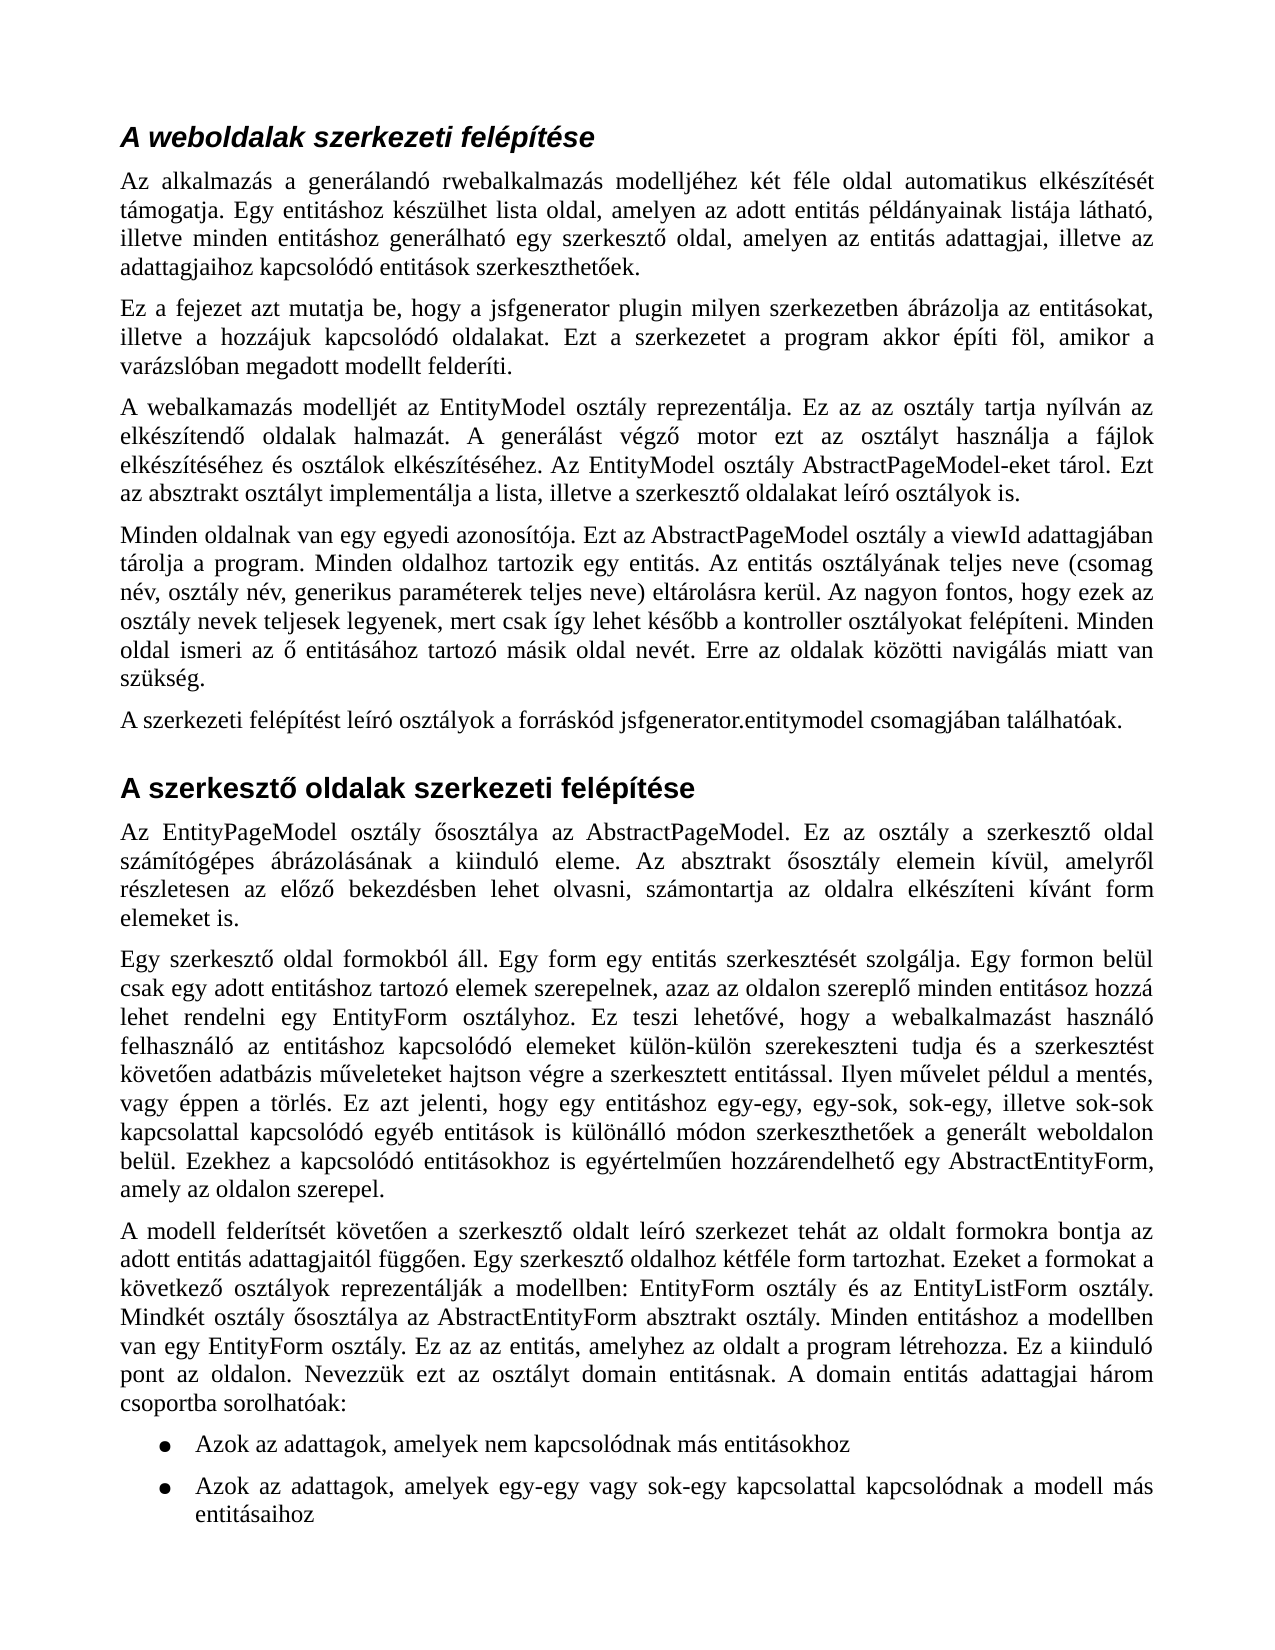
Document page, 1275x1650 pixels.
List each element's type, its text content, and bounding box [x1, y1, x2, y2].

subtitle A szerkesztő oldalak szerkezeti felépítése [120, 771, 1155, 804]
list Azok az adattagok, amelyek nem kapcsolódnak más entitásokhoz [157, 1429, 1155, 1458]
text Minden oldalnak van egy egyedi azonosítója. Ezt az AbstractPageModel osztály a viewId adattagjában tárolja a program. Minden oldalhoz tartozik egy entitás. Az entitás osztályának teljes neve (csomag név, osztály név, generikus paraméterek teljes neve) eltárolásra kerül. Az nagyon fontos, hogy ezek az osztály nevek teljesek legyenek, mert csak így lehet később a kontroller osztályokat felépíteni. Minden oldal ismeri az ő entitásához tartozó másik oldal nevét. Erre az oldalak közötti navigálás miatt van szükség. [120, 520, 1155, 692]
text A szerkezeti felépítést leíró osztályok a forráskód jsfgenerator.entitymodel csomagjában találhatóak. [120, 705, 1155, 733]
text A modell felderítsét követően a szerkesztő oldalt leíró szerkezet tehát az oldalt formokra bontja az adott entitás adattagjaitól függően. Egy szerkesztő oldalhoz kétféle form tartozhat. Ezeket a formokat a következő osztályok reprezentálják a modellben: EntityForm osztály és az EntityListForm osztály. Mindkét osztály ősosztálya az AbstractEntityForm absztrakt osztály. Minden entitáshoz a modellben van egy EntityForm osztály. Ez az az entitás, amelyhez az oldalt a program létrehozza. Ez a kiinduló pont az oldalon. Nevezzük ezt az osztályt domain entitásnak. A domain entitás adattagjai három csoportba sorolhatóak: [120, 1216, 1155, 1417]
text Egy szerkesztő oldal formokból áll. Egy form egy entitás szerkesztését szolgálja. Egy formon belül csak egy adott entitáshoz tartozó elemek szerepelnek, azaz az oldalon szereplő minden entitásoz hozzá lehet rendelni egy EntityForm osztályhoz. Ez teszi lehetővé, hogy a webalkalmazást használó felhasználó az entitáshoz kapcsolódó elemeket külön-külön szerekeszteni tudja és a szerkesztést követően adatbázis műveleteket hajtson végre a szerkesztett entitással. Ilyen művelet példul a mentés, vagy éppen a törlés. Ez azt jelenti, hogy egy entitáshoz egy-egy, egy-sok, sok-egy, illetve sok-sok kapcsolattal kapcsolódó egyéb entitások is különálló módon szerkeszthetőek a generált weboldalon belül. Ezekhez a kapcsolódó entitásokhoz is egyértelműen hozzárendelhető egy AbstractEntityForm, amely az oldalon szerepel. [120, 944, 1155, 1203]
text Ez a fejezet azt mutatja be, hogy a jsfgenerator plugin milyen szerkezetben ábrázolja az entitásokat, illetve a hozzájuk kapcsolódó oldalakat. Ezt a szerkezetet a program akkor építi föl, amikor a varázslóban megadott modellt felderíti. [120, 293, 1155, 380]
subtitle A weboldalak szerkezeti felépítése [120, 120, 1155, 153]
text Az alkalmazás a generálandó rwebalkalmazás modelljéhez két féle oldal automatikus elkészítését támogatja. Egy entitáshoz készülhet lista oldal, amelyen az adott entitás példányainak listája látható, illetve minden entitáshoz generálható egy szerkesztő oldal, amelyen az entitás adattagjai, illetve az adattagjaihoz kapcsolódó entitások szerkeszthetőek. [120, 166, 1155, 281]
text A webalkamazás modelljét az EntityModel osztály reprezentálja. Ez az az osztály tartja nyílván az elkészítendő oldalak halmazát. A generálást végző motor ezt az osztályt használja a fájlok elkészítéséhez és osztálok elkészítéséhez. Az EntityModel osztály AbstractPageModel-eket tárol. Ezt az absztrakt osztályt implementálja a lista, illetve a szerkesztő oldalakat leíró osztályok is. [120, 392, 1155, 507]
text Az EntityPageModel osztály ősosztálya az AbstractPageModel. Ez az osztály a szerkesztő oldal számítógépes ábrázolásának a kiinduló eleme. Az absztrakt ősosztály elemein kívül, amelyről részletesen az előző bekezdésben lehet olvasni, számontartja az oldalra elkészíteni kívánt form elemeket is. [120, 817, 1155, 932]
list Azok az adattagok, amelyek egy-egy vagy sok-egy kapcsolattal kapcsolódnak a modell más entitásaihoz [157, 1471, 1155, 1528]
